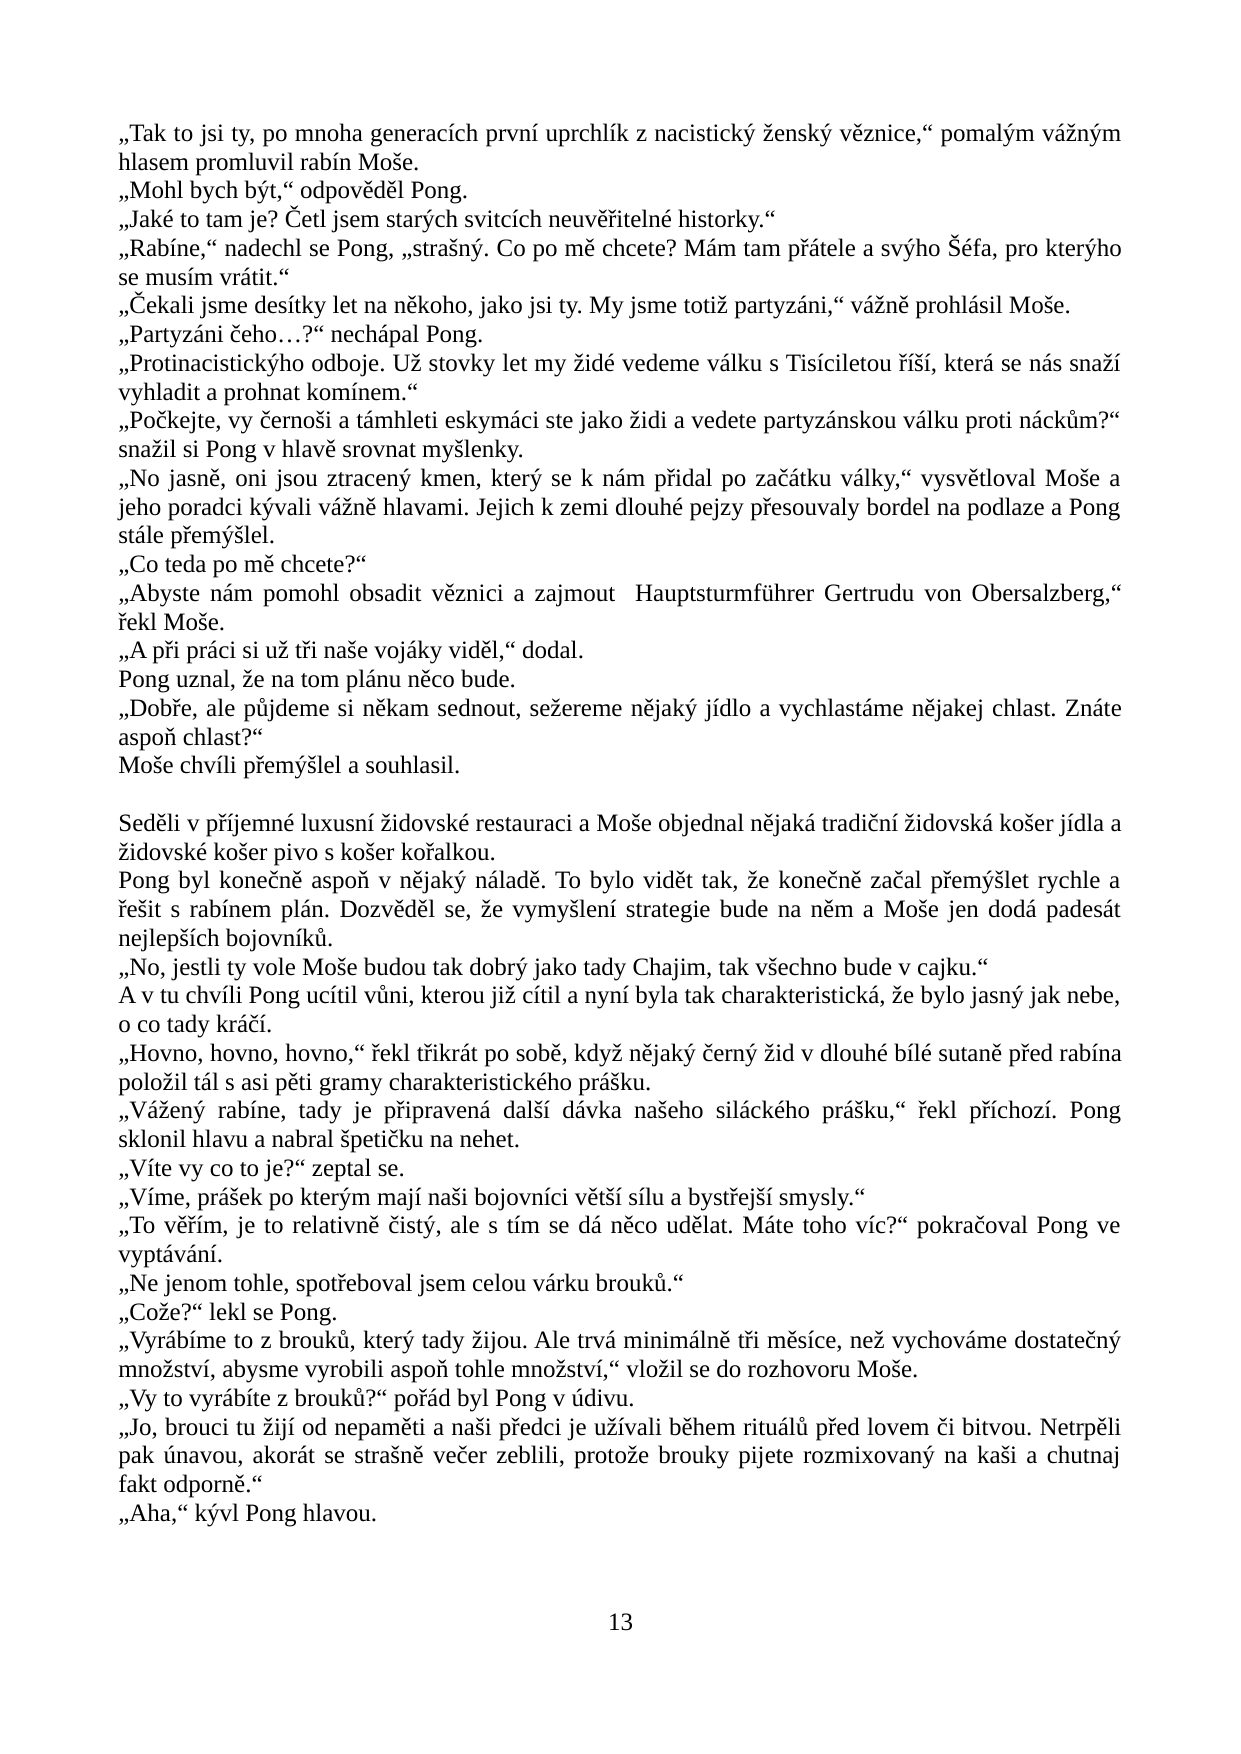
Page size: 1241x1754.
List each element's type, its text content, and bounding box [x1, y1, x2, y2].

text „Aha,“ kývl Pong hlavou. [118, 1498, 1122, 1527]
text „Jaké to tam je? Četl jsem starých svitcích neuvěřitelné historky.“ [118, 204, 1122, 233]
text „Vy to vyrábíte z brouků?“ pořád byl Pong v údivu. [118, 1383, 1122, 1412]
text „Mohl bych být,“ odpověděl Pong. [118, 176, 1122, 204]
text „Tak to jsi ty, po mnoha generacích první uprchlík z nacistický ženský věznice,“ pomalým vážným hlasem promluvil rabín Moše. [118, 118, 1122, 176]
text „Rabíne,“ nadechl se Pong, „strašný. Co po mě chcete? Mám tam přátele a svýho Šéfa, pro kterýho se musím vrátit.“ [118, 233, 1122, 291]
text „Čekali jsme desítky let na někoho, jako jsi ty. My jsme totiž partyzáni,“ vážně prohlásil Moše. [118, 291, 1122, 319]
text „No, jestli ty vole Moše budou tak dobrý jako tady Chajim, tak všechno bude v cajku.“ [118, 952, 1122, 981]
text „Vážený rabíne, tady je připravená další dávka našeho siláckého prášku,“ řekl příchozí. Pong sklonil hlavu a nabral špetičku na nehet. [118, 1096, 1122, 1153]
text „A při práci si už tři naše vojáky viděl,“ dodal. [118, 636, 1122, 664]
text „Ne jenom tohle, spotřeboval jsem celou várku brouků.“ [118, 1268, 1122, 1297]
text „No jasně, oni jsou ztracený kmen, který se k nám přidal po začátku války,“ vysvětloval Moše a jeho poradci kývali vážně hlavami. Jejich k zemi dlouhé pejzy přesouvaly bordel na podlaze a Pong stále přemýšlel. [118, 463, 1122, 549]
text Seděli v příjemné luxusní židovské restauraci a Moše objednal nějaká tradiční židovská košer jídla a židovské košer pivo s košer kořalkou. [118, 808, 1122, 866]
text „Dobře, ale půjdeme si někam sednout, sežereme nějaký jídlo a vychlastáme nějakej chlast. Znáte aspoň chlast?“ [118, 693, 1122, 751]
text „Víte vy co to je?“ zeptal se. [118, 1153, 1122, 1182]
text Moše chvíli přemýšlel a souhlasil. [118, 751, 1122, 779]
text „Co teda po mě chcete?“ [118, 549, 1122, 578]
text „Hovno, hovno, hovno,“ řekl třikrát po sobě, když nějaký černý žid v dlouhé bílé sutaně před rabína položil tál s asi pěti gramy charakteristického prášku. [118, 1038, 1122, 1096]
text „Jo, brouci tu žijí od nepaměti a naši předci je užívali během rituálů před lovem či bitvou. Netrpěli pak únavou, akorát se strašně večer zeblili, protože brouky pijete rozmixovaný na kaši a chutnaj fakt odporně.“ [118, 1412, 1122, 1498]
text A v tu chvíli Pong ucítil vůni, kterou již cítil a nyní byla tak charakteristická, že bylo jasný jak nebe, o co tady kráčí. [118, 981, 1122, 1038]
text „Cože?“ lekl se Pong. [118, 1297, 1122, 1326]
text „Víme, prášek po kterým mají naši bojovníci větší sílu a bystřejší smysly.“ [118, 1182, 1122, 1211]
text „Abyste nám pomohl obsadit věznici a zajmout Hauptsturmführer Gertrudu von Obersalzberg,“ řekl Moše. [118, 578, 1122, 636]
text „Partyzáni čeho…?“ nechápal Pong. [118, 319, 1122, 348]
text „Protinacistickýho odboje. Už stovky let my židé vedeme válku s Tisíciletou říší, která se nás snaží vyhladit a prohnat komínem.“ [118, 348, 1122, 406]
text Pong byl konečně aspoň v nějaký náladě. To bylo vidět tak, že konečně začal přemýšlet rychle a řešit s rabínem plán. Dozvěděl se, že vymyšlení strategie bude na něm a Moše jen dodá padesát nejlepších bojovníků. [118, 866, 1122, 952]
text „To věřím, je to relativně čistý, ale s tím se dá něco udělat. Máte toho víc?“ pokračoval Pong ve vyptávání. [118, 1211, 1122, 1268]
text Pong uznal, že na tom plánu něco bude. [118, 664, 1122, 693]
text „Počkejte, vy černoši a támhleti eskymáci ste jako židi a vedete partyzánskou válku proti náckům?“ snažil si Pong v hlavě srovnat myšlenky. [118, 406, 1122, 463]
text „Vyrábíme to z brouků, který tady žijou. Ale trvá minimálně tři měsíce, než vychováme dostatečný množství, abysme vyrobili aspoň tohle množství,“ vložil se do rozhovoru Moše. [118, 1326, 1122, 1383]
